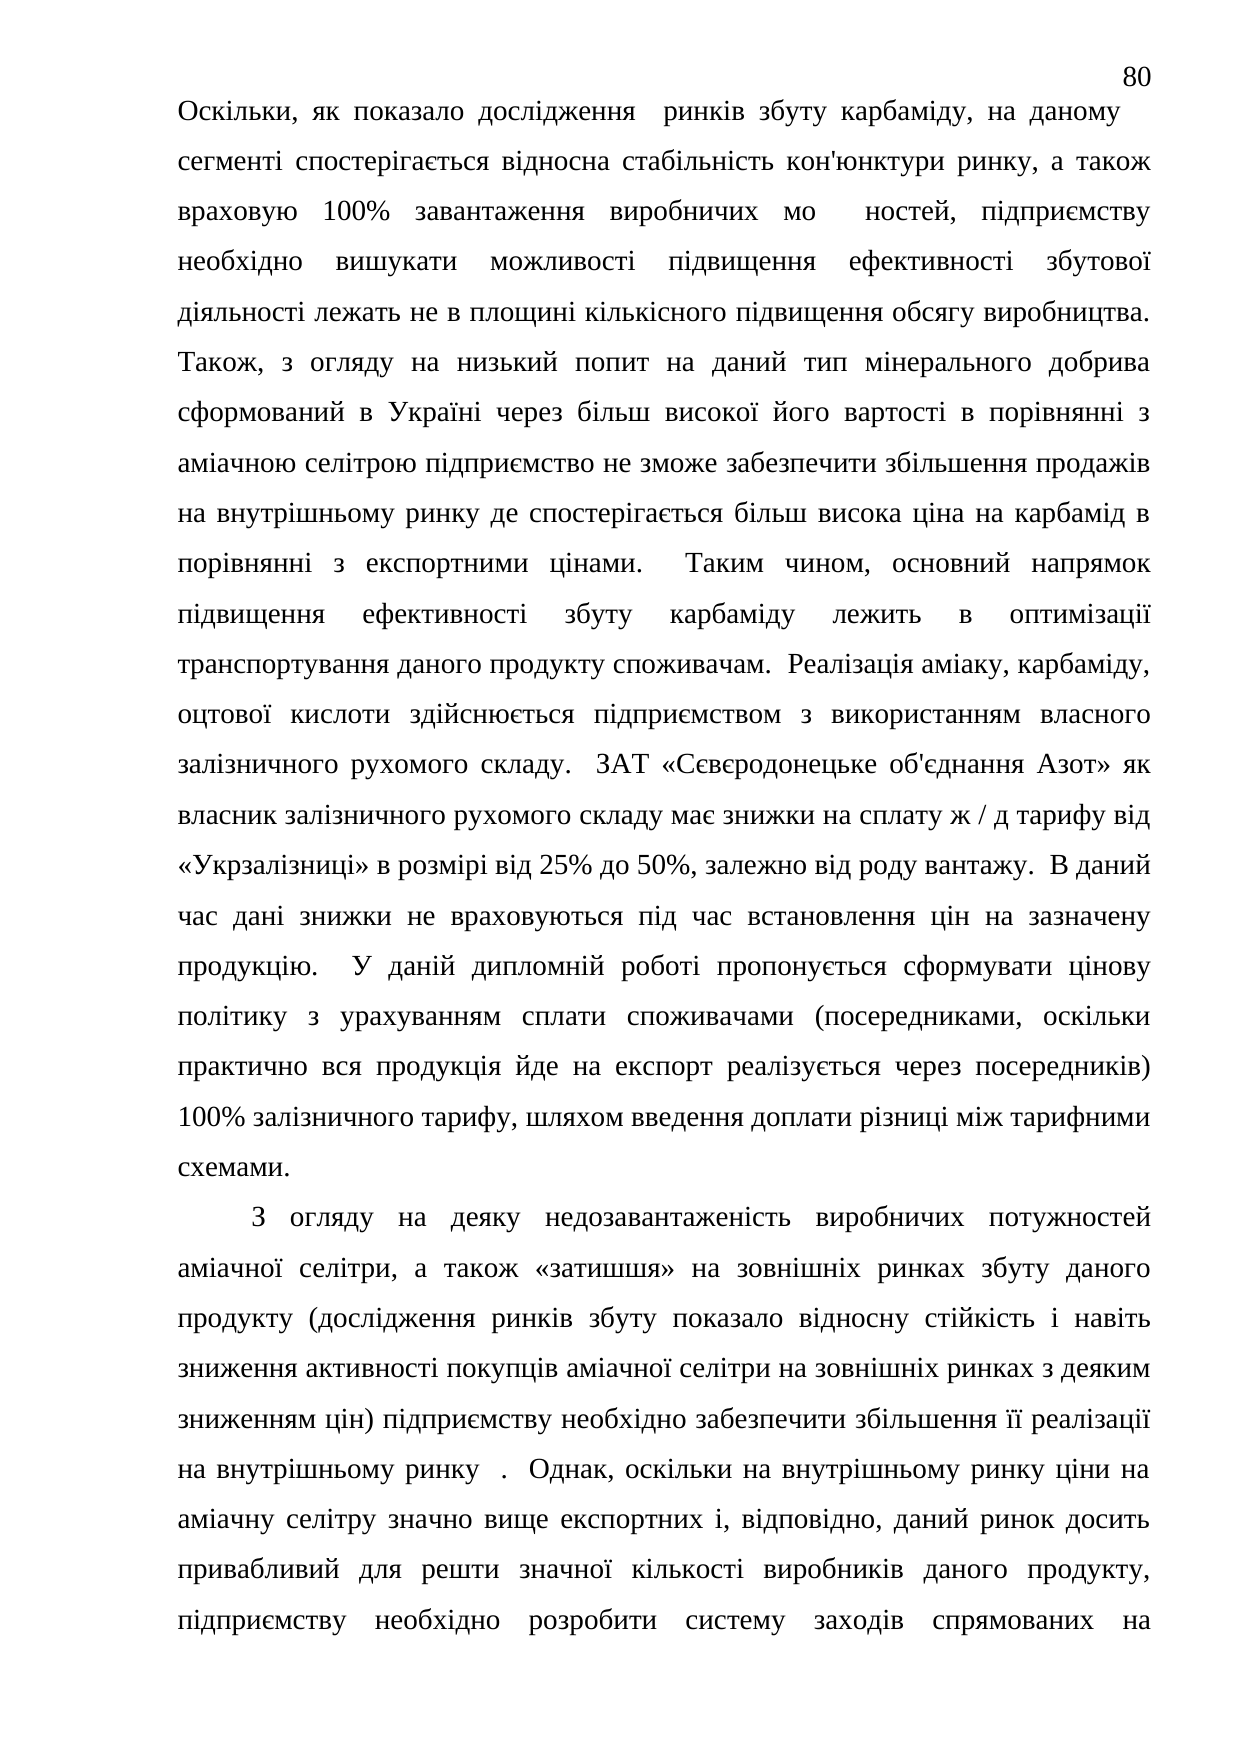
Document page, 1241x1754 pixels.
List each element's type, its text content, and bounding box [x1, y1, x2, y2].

text Оскільки, як показало дослідження ринків збуту карбаміду, на даному сегменті спостерігається відносна стабільність кон'юнктури ринку, а також враховую 100% завантаження виробничих мо ностей, підприємству необхідно вишукати можливості підвищення ефективності збутової діяльності лежать не в площині кількісного підвищення обсягу виробництва. Також, з огляду на низький попит на даний тип мінерального добрива сформований в Україні через більш високої його вартості в порівнянні з аміачною селітрою підприємство не зможе забезпечити збільшення продажів на внутрішньому ринку де спостерігається більш висока ціна на карбамід в порівнянні з експортними цінами. Таким чином, основний напрямок підвищення ефективності збуту карбаміду лежить в оптимізації транспортування даного продукту споживачам. Реалізація аміаку, карбаміду, оцтової кислоти здійснюється підприємством з використанням власного залізничного рухомого складу. ЗАТ «Сєвєродонецьке об'єднання Азот» як власник залізничного рухомого складу має знижки на сплату ж / д тарифу від «Укрзалізниці» в розмірі від 25% до 50%, залежно від роду вантажу. В даний час дані знижки не враховуються під час встановлення цін на зазначену продукцію. У даній дипломній роботі пропонується сформувати цінову політику з урахуванням сплати споживачами (посередниками, оскільки практично вся продукція йде на експорт реалізується через посередників) 100% залізничного тарифу, шляхом введення доплати різниці між тарифними схемами. [177, 93, 1152, 1183]
text З огляду на деяку недозавантаженість виробничих потужностей аміачної селітри, а також «затишшя» на зовнішніх ринках збуту даного продукту (дослідження ринків збуту показало відносну стійкість і навіть зниження активності покупців аміачної селітри на зовнішніх ринках з деяким зниженням цін) підприємству необхідно забезпечити збільшення її реалізації на внутрішньому ринку . Однак, оскільки на внутрішньому ринку ціни на аміачну селітру значно вище експортних і, відповідно, даний ринок досить привабливий для решти значної кількості виробників даного продукту, підприємству необхідно розробити систему заходів спрямованих на [177, 1199, 1152, 1636]
